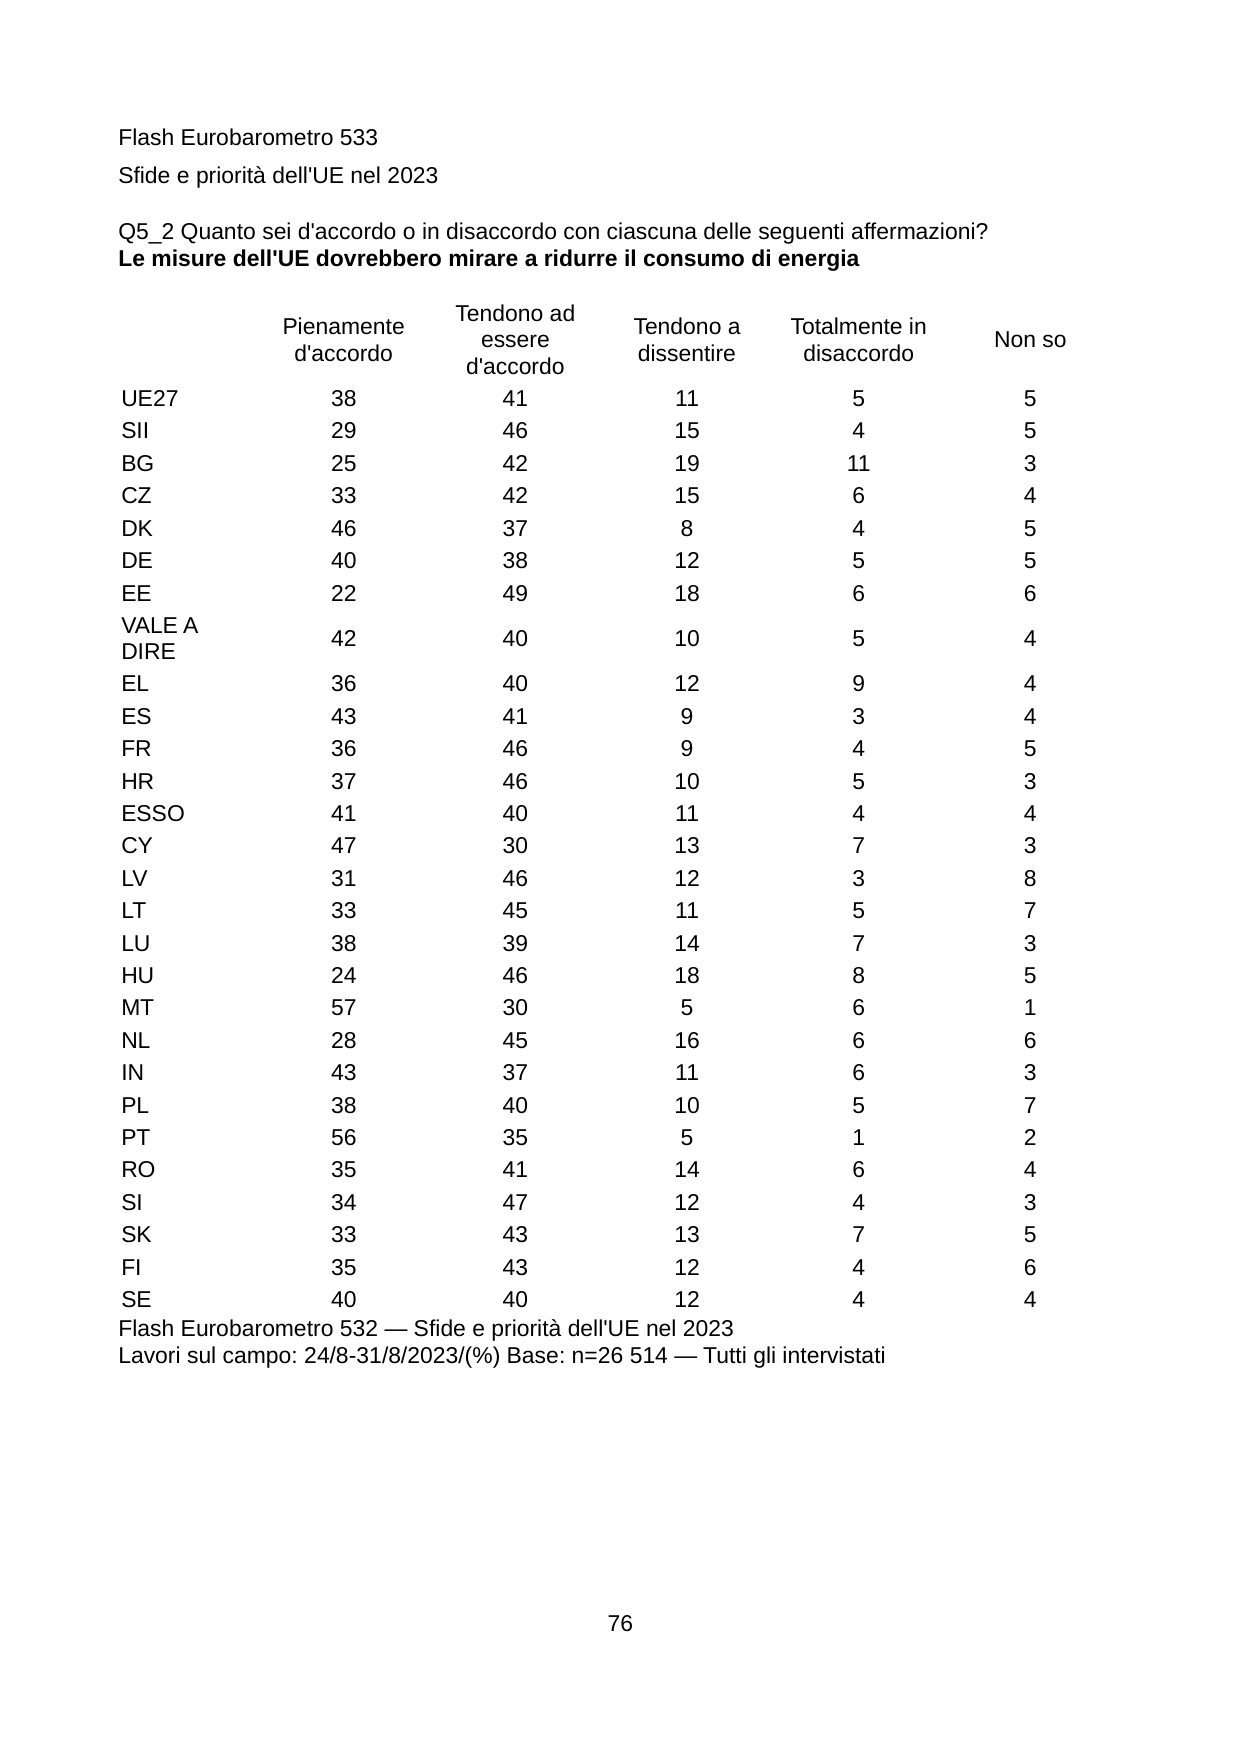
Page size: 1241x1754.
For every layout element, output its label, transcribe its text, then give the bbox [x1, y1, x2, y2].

table_header Tendono ad essere d'accordo [429, 297, 601, 382]
table_cell EL [118, 668, 258, 700]
table_cell 47 [429, 1186, 601, 1218]
table_cell 12 [601, 1251, 773, 1283]
table_cell 30 [429, 829, 601, 862]
table_cell 6 [773, 1024, 944, 1056]
table_cell 3 [944, 1186, 1116, 1218]
table_cell DK [118, 512, 258, 544]
table_cell 4 [773, 732, 944, 764]
table_cell HU [118, 959, 258, 991]
table_cell 37 [429, 512, 601, 544]
table_cell 5 [944, 544, 1116, 576]
table_cell 29 [258, 415, 429, 447]
table_cell 33 [258, 479, 429, 512]
table_cell 4 [773, 415, 944, 447]
table_header Pienamente d'accordo [258, 297, 429, 382]
table_cell ES [118, 700, 258, 732]
table_cell 11 [601, 797, 773, 829]
table_cell 6 [944, 576, 1116, 609]
table_cell HR [118, 765, 258, 797]
table_cell 41 [429, 382, 601, 414]
table_cell DE [118, 544, 258, 576]
table_cell 8 [773, 959, 944, 991]
table_cell 43 [429, 1218, 601, 1251]
table_cell 15 [601, 415, 773, 447]
table_cell 11 [601, 1056, 773, 1088]
table_cell RO [118, 1153, 258, 1186]
table_cell 7 [944, 894, 1116, 927]
table_cell 7 [773, 1218, 944, 1251]
table_cell 4 [944, 1153, 1116, 1186]
table_cell 5 [773, 544, 944, 576]
table_cell 18 [601, 576, 773, 609]
table_cell FI [118, 1251, 258, 1283]
table_cell 40 [429, 797, 601, 829]
table_cell 22 [258, 576, 429, 609]
table_cell 35 [429, 1121, 601, 1153]
table_cell UE27 [118, 382, 258, 414]
table_cell 1 [773, 1121, 944, 1153]
table_cell 12 [601, 544, 773, 576]
table_cell 4 [773, 512, 944, 544]
table_cell 43 [258, 700, 429, 732]
table_cell 6 [773, 1153, 944, 1186]
table_cell SII [118, 415, 258, 447]
table_cell LT [118, 894, 258, 927]
table_cell 40 [429, 1283, 601, 1315]
table_cell PL [118, 1089, 258, 1121]
table_cell 46 [429, 765, 601, 797]
table_cell 5 [944, 415, 1116, 447]
table_cell 10 [601, 765, 773, 797]
table_cell 33 [258, 894, 429, 927]
table_cell 40 [429, 668, 601, 700]
table_cell 38 [258, 1089, 429, 1121]
table_header Totalmente in disaccordo [773, 297, 944, 382]
text Flash Eurobarometro 532 — Sfide e priorità dell'UE nel 2023 [118, 1315, 1122, 1342]
table_cell 36 [258, 732, 429, 764]
table_cell 40 [429, 1089, 601, 1121]
table_cell 57 [258, 991, 429, 1024]
table_cell SK [118, 1218, 258, 1251]
table_header Non so [944, 297, 1116, 382]
table_cell 9 [601, 700, 773, 732]
table_cell 11 [601, 382, 773, 414]
table_cell 6 [773, 576, 944, 609]
table_cell 5 [773, 765, 944, 797]
table_cell 46 [429, 959, 601, 991]
table_cell SI [118, 1186, 258, 1218]
table_cell BG [118, 447, 258, 479]
table_cell 5 [773, 609, 944, 667]
table_cell 14 [601, 927, 773, 959]
table_cell NL [118, 1024, 258, 1056]
table_cell 5 [944, 1218, 1116, 1251]
table_cell LV [118, 862, 258, 894]
table_cell 46 [429, 415, 601, 447]
table_cell 42 [258, 609, 429, 667]
table_cell 37 [258, 765, 429, 797]
table_cell 4 [944, 797, 1116, 829]
table_cell 12 [601, 1186, 773, 1218]
table_cell 41 [429, 1153, 601, 1186]
table_cell 4 [944, 668, 1116, 700]
table_cell 4 [944, 700, 1116, 732]
table_cell 11 [773, 447, 944, 479]
table_cell 6 [773, 479, 944, 512]
table_cell 9 [773, 668, 944, 700]
table_cell 12 [601, 1283, 773, 1315]
table_cell 7 [944, 1089, 1116, 1121]
table_cell 4 [944, 1283, 1116, 1315]
table_cell 34 [258, 1186, 429, 1218]
table_cell 13 [601, 1218, 773, 1251]
table_cell ESSO [118, 797, 258, 829]
table_cell 8 [944, 862, 1116, 894]
table_cell MT [118, 991, 258, 1024]
table_cell 31 [258, 862, 429, 894]
table_cell EE [118, 576, 258, 609]
table_cell LU [118, 927, 258, 959]
table_cell 1 [944, 991, 1116, 1024]
table_cell 39 [429, 927, 601, 959]
table_cell 4 [773, 1251, 944, 1283]
table_cell 6 [944, 1251, 1116, 1283]
table_cell 3 [944, 447, 1116, 479]
table_header [118, 297, 258, 382]
table_cell 19 [601, 447, 773, 479]
table_cell 15 [601, 479, 773, 512]
table_cell 5 [773, 1089, 944, 1121]
table_cell 4 [773, 1186, 944, 1218]
text Le misure dell'UE dovrebbero mirare a ridurre il consumo di energia [118, 244, 1122, 271]
table_cell 38 [258, 382, 429, 414]
table_cell 40 [258, 1283, 429, 1315]
table_cell 4 [773, 797, 944, 829]
table_cell 5 [944, 732, 1116, 764]
table_cell 5 [944, 959, 1116, 991]
table_cell 35 [258, 1251, 429, 1283]
table_cell 38 [429, 544, 601, 576]
table_cell 10 [601, 1089, 773, 1121]
table_cell 5 [944, 512, 1116, 544]
table_cell 45 [429, 894, 601, 927]
table_cell 6 [944, 1024, 1116, 1056]
table_cell 3 [773, 862, 944, 894]
table_cell 43 [258, 1056, 429, 1088]
table_cell 56 [258, 1121, 429, 1153]
table_cell 7 [773, 927, 944, 959]
table_cell 7 [773, 829, 944, 862]
table_cell 12 [601, 862, 773, 894]
table_cell 40 [429, 609, 601, 667]
table_cell 3 [773, 700, 944, 732]
table_cell 35 [258, 1153, 429, 1186]
table_cell 40 [258, 544, 429, 576]
table_cell 16 [601, 1024, 773, 1056]
table_cell 25 [258, 447, 429, 479]
table_cell 5 [944, 382, 1116, 414]
table_cell 33 [258, 1218, 429, 1251]
table_cell 49 [429, 576, 601, 609]
table_cell 42 [429, 479, 601, 512]
table_cell 3 [944, 829, 1116, 862]
table_cell 42 [429, 447, 601, 479]
table_cell 4 [944, 479, 1116, 512]
table_header Tendono a dissentire [601, 297, 773, 382]
table_cell SE [118, 1283, 258, 1315]
table_cell 46 [258, 512, 429, 544]
table_cell 13 [601, 829, 773, 862]
table_cell 37 [429, 1056, 601, 1088]
table_cell 10 [601, 609, 773, 667]
table_cell 38 [258, 927, 429, 959]
table_cell PT [118, 1121, 258, 1153]
table_cell 24 [258, 959, 429, 991]
table_cell 4 [944, 609, 1116, 667]
text Lavori sul campo: 24/8-31/8/2023/(%) Base: n=26 514 — Tutti gli intervistati [118, 1342, 1122, 1368]
table_cell CY [118, 829, 258, 862]
table_cell CZ [118, 479, 258, 512]
table_cell 41 [258, 797, 429, 829]
table_cell 28 [258, 1024, 429, 1056]
table_cell 3 [944, 765, 1116, 797]
table_cell 2 [944, 1121, 1116, 1153]
table_cell 30 [429, 991, 601, 1024]
table_cell 45 [429, 1024, 601, 1056]
table_cell VALE A DIRE [118, 609, 258, 667]
table_cell 14 [601, 1153, 773, 1186]
table_cell 5 [773, 382, 944, 414]
table_cell 6 [773, 1056, 944, 1088]
text Q5_2 Quanto sei d'accordo o in disaccordo con ciascuna delle seguenti affermazioni? [118, 218, 1122, 244]
table_cell 41 [429, 700, 601, 732]
table_cell 46 [429, 862, 601, 894]
table_cell 46 [429, 732, 601, 764]
table_cell 12 [601, 668, 773, 700]
table_cell 36 [258, 668, 429, 700]
table_cell FR [118, 732, 258, 764]
table_cell 18 [601, 959, 773, 991]
table_cell 3 [944, 1056, 1116, 1088]
table_cell 8 [601, 512, 773, 544]
table_cell 9 [601, 732, 773, 764]
table_cell 5 [601, 991, 773, 1024]
table_cell 6 [773, 991, 944, 1024]
table_cell 3 [944, 927, 1116, 959]
table_cell 5 [601, 1121, 773, 1153]
table_cell 47 [258, 829, 429, 862]
table_cell 5 [773, 894, 944, 927]
table_cell 43 [429, 1251, 601, 1283]
table_cell IN [118, 1056, 258, 1088]
table_cell 4 [773, 1283, 944, 1315]
table_cell 11 [601, 894, 773, 927]
